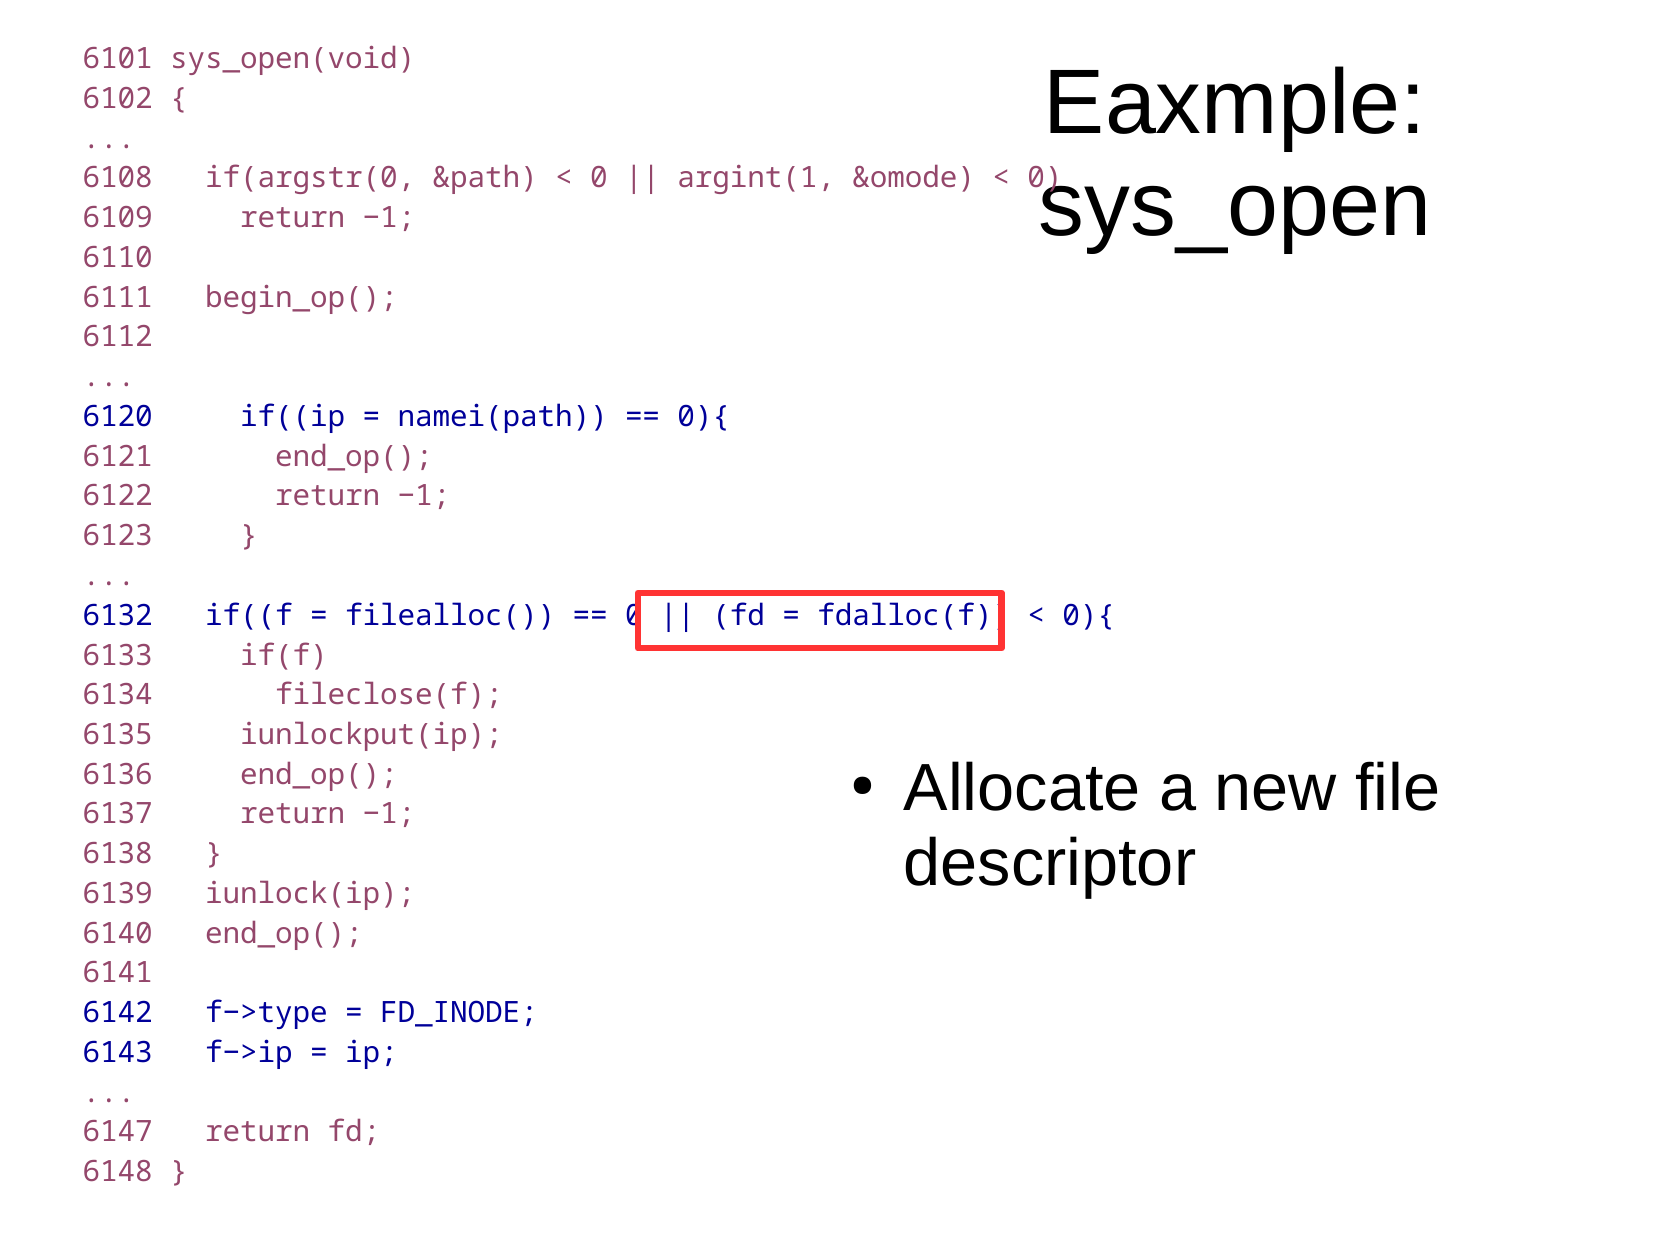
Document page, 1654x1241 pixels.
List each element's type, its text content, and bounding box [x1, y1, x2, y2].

list Allocate a new file descriptor [832, 750, 1576, 1210]
list 6101 sys_open(void) 6102 { ... 6108 if(argstr(0, &path) < 0 || argint(1, &omode) < 0) 6109 return −1; 6110 6111 begin_op(); 6112 ... 6120 if((ip = namei(path)) == 0){ 6121 end_op(); 6122 return −1; 6123 } ... 6132 if((f = filealloc()) == 0 || (fd = fdalloc(f)) < 0){ 6133 if(f) 6134 fileclose(f); 6135 iunlockput(ip); 6136 end_op(); 6137 return −1; 6138 } 6139 iunlock(ip); 6140 end_op(); 6141 6142 f−>type = FD_INODE; 6143 f−>ip = ip; ... 6147 return fd; 6148 } [82, 37, 1571, 1201]
